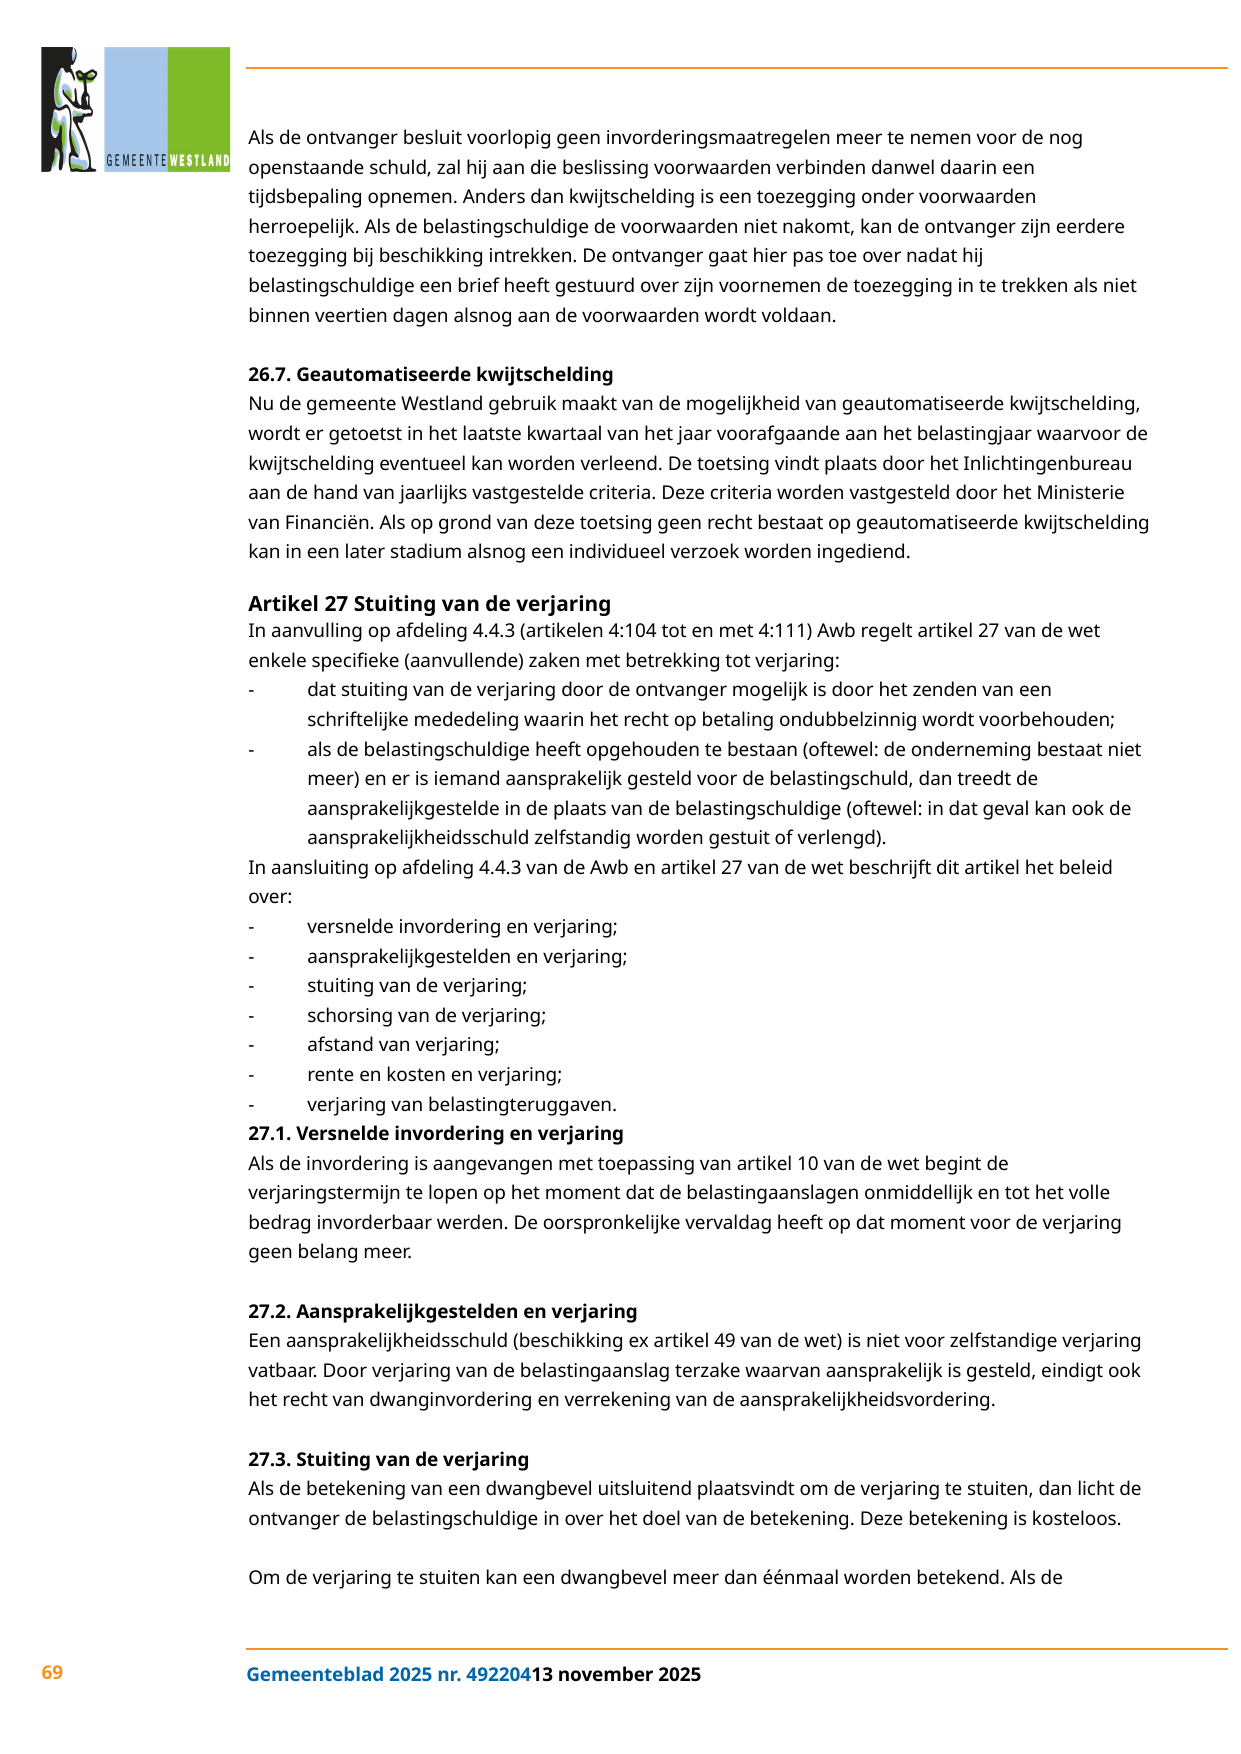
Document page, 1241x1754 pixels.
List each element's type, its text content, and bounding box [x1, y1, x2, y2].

text In aanvulling op afdeling 4.4.3 (artikelen 4:104 tot en met 4:111) Awb regelt artikel 27 van de wet enkele specifieke (aanvullende) zaken met betrekking tot verjaring: [248, 617, 1152, 673]
text Als de ontvanger besluit voorlopig geen invorderingsmaatregelen meer te nemen voor de nog openstaande schuld, zal hij aan die beslissing voorwaarden verbinden danwel daarin een tijdsbepaling opnemen. Anders dan kwijtschelding is een toezegging onder voorwaarden herroepelijk. Als de belastingschuldige de voorwaarden niet nakomt, kan de ontvanger zijn eerdere toezegging bij beschikking intrekken. De ontvanger gaat hier pas toe over nadat hij belastingschuldige een brief heeft gestuurd over zijn voornemen de toezegging in te trekken als niet binnen veertien dagen alsnog aan de voorwaarden wordt voldaan. [248, 124, 1152, 328]
text Nu de gemeente Westland gebruik maakt van de mogelijkheid van geautomatiseerde kwijtschelding, wordt er getoetst in het laatste kwartaal van het jaar voorafgaande aan het belastingjaar waarvoor de kwijtschelding eventueel kan worden verleend. De toetsing vindt plaats door het Inlichtingenbureau aan de hand van jaarlijks vastgestelde criteria. Deze criteria worden vastgesteld door het Ministerie van Financiën. Als op grond van deze toetsing geen recht bestaat op geautomatiseerde kwijtschelding kan in een later stadium alsnog een individueel verzoek worden ingediend. [248, 391, 1152, 564]
list als de belastingschuldige heeft opgehouden te bestaan (oftewel: de onderneming bestaat niet meer) en er is iemand aansprakelijk gesteld voor de belastingschuld, dan treedt de aansprakelijkgestelde in de plaats van de belastingschuldige (oftewel: in dat geval kan ook de aansprakelijkheidsschuld zelfstandig worden gestuit of verlengd). [248, 736, 1152, 850]
text Een aansprakelijkheidsschuld (beschikking ex artikel 49 van de wet) is niet voor zelfstandige verjaring vatbaar. Door verjaring van de belastingaanslag terzake waarvan aansprakelijk is gesteld, eindigt ook het recht van dwanginvordering en verrekening van de aansprakelijkheidsvordering. [248, 1327, 1152, 1412]
list versnelde invordering en verjaring; [248, 913, 1152, 939]
list verjaring van belastingteruggaven. [248, 1091, 1152, 1116]
text Als de betekening van een dwangbevel uitsluitend plaatsvindt om de verjaring te stuiten, dan licht de ontvanger de belastingschuldige in over het doel van de betekening. Deze betekening is kosteloos. [248, 1475, 1152, 1531]
text 26.7. Geautomatiseerde kwijtschelding [248, 361, 1152, 387]
list schorsing van de verjaring; [248, 1002, 1152, 1028]
text 27.2. Aansprakelijkgestelden en verjaring [248, 1298, 1152, 1323]
text 27.3. Stuiting van de verjaring [248, 1446, 1152, 1471]
list rente en kosten en verjaring; [248, 1061, 1152, 1087]
text Als de invordering is aangevangen met toepassing van artikel 10 van de wet begint de verjaringstermijn te lopen op het moment dat de belastingaanslagen onmiddellijk en tot het volle bedrag invorderbaar werden. De oorspronkelijke vervaldag heeft op dat moment voor de verjaring geen belang meer. [248, 1150, 1152, 1264]
text Om de verjaring te stuiten kan een dwangbevel meer dan éénmaal worden betekend. Als de [248, 1564, 1152, 1590]
list stuiting van de verjaring; [248, 972, 1152, 998]
text 27.1. Versnelde invordering en verjaring [248, 1120, 1152, 1146]
picture [41, 47, 231, 172]
list aansprakelijkgestelden en verjaring; [248, 943, 1152, 968]
list afstand van verjaring; [248, 1032, 1152, 1057]
text Artikel 27 Stuiting van de verjaring [248, 589, 1152, 617]
list dat stuiting van de verjaring door de ontvanger mogelijk is door het zenden van een schriftelijke mededeling waarin het recht op betaling ondubbelzinnig wordt voorbehouden; [248, 677, 1152, 732]
text In aansluiting op afdeling 4.4.3 van de Awb en artikel 27 van de wet beschrijft dit artikel het beleid over: [248, 854, 1152, 909]
